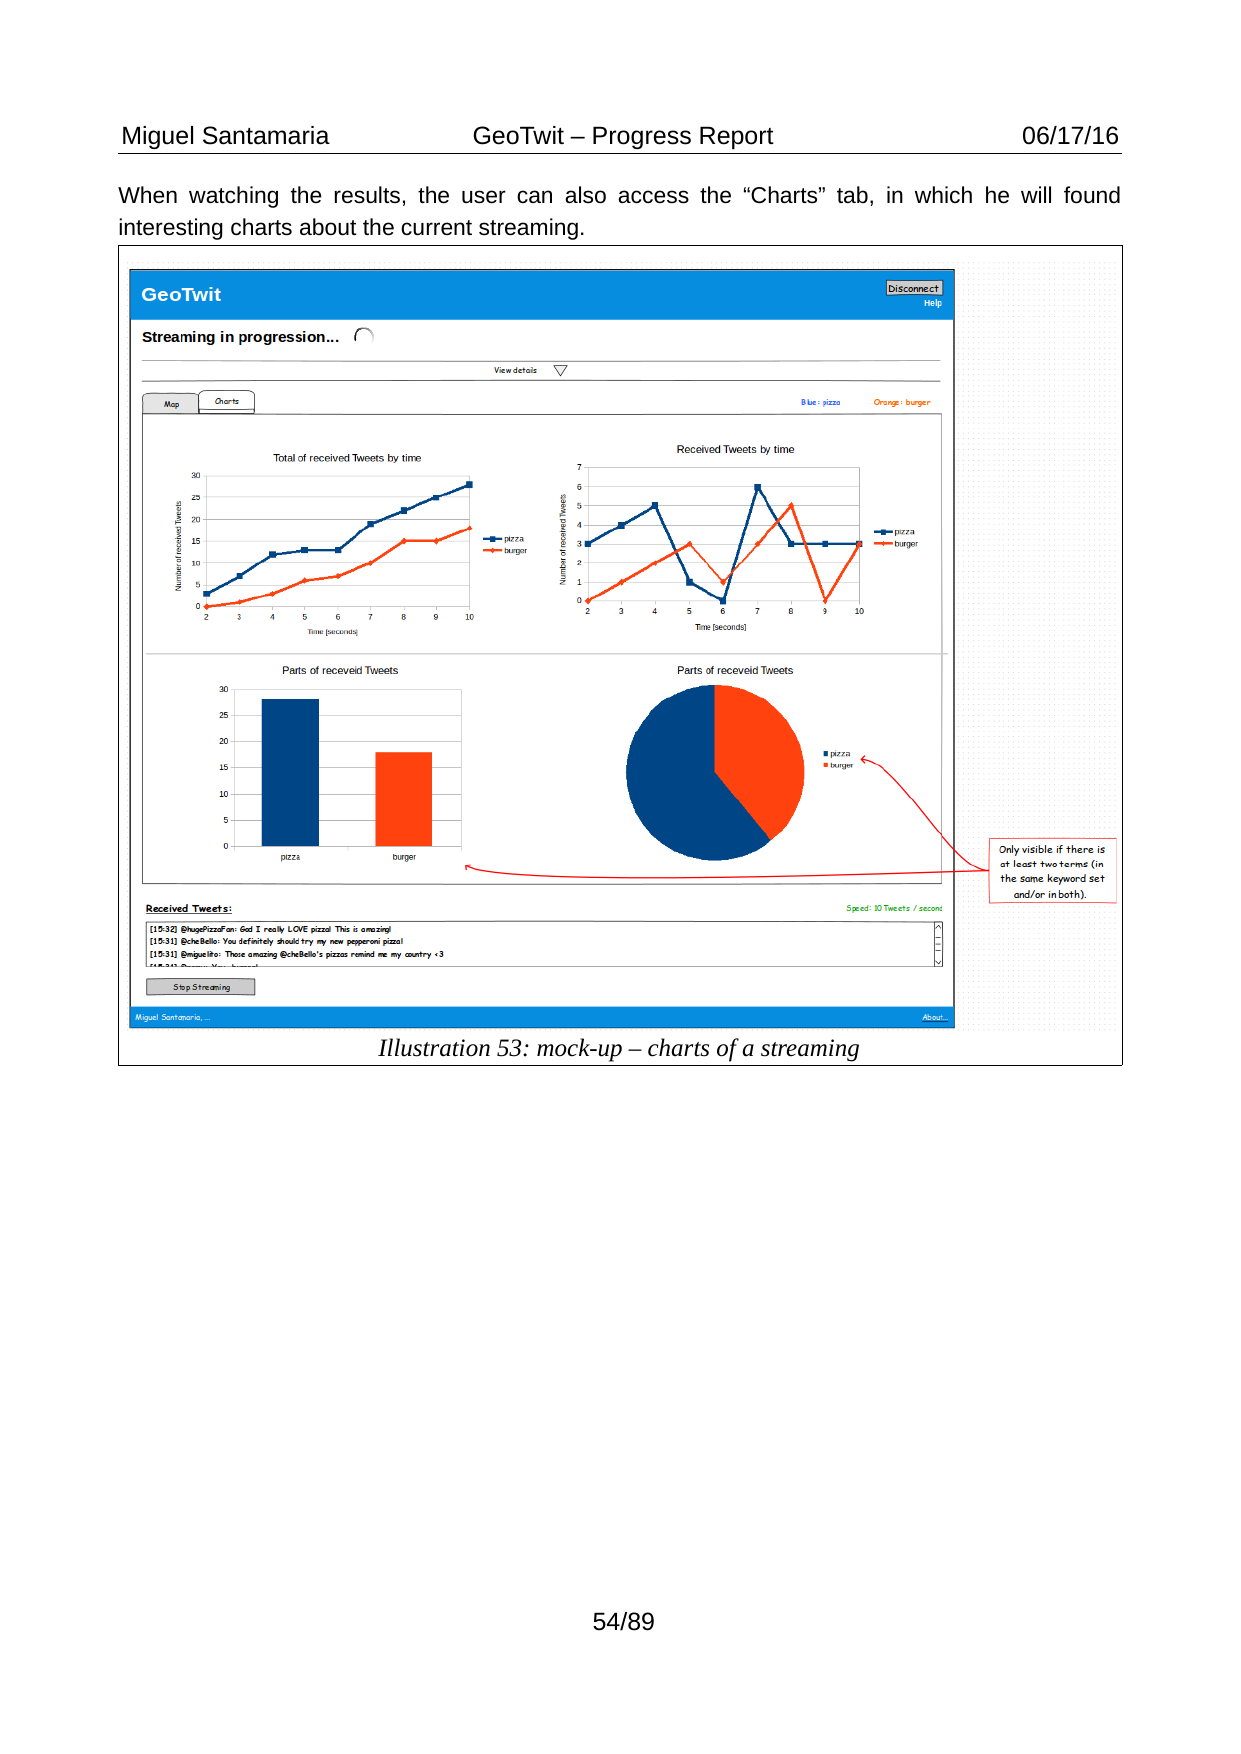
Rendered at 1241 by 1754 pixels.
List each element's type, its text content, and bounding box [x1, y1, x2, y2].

text Illustration 53: mock-up – charts of a streaming [121, 1034, 1119, 1062]
text When watching the results, the user can also access the “Charts” tab, in which he will found interesting charts about the current streaming. [118, 182, 1122, 240]
picture [123, 261, 1117, 1034]
